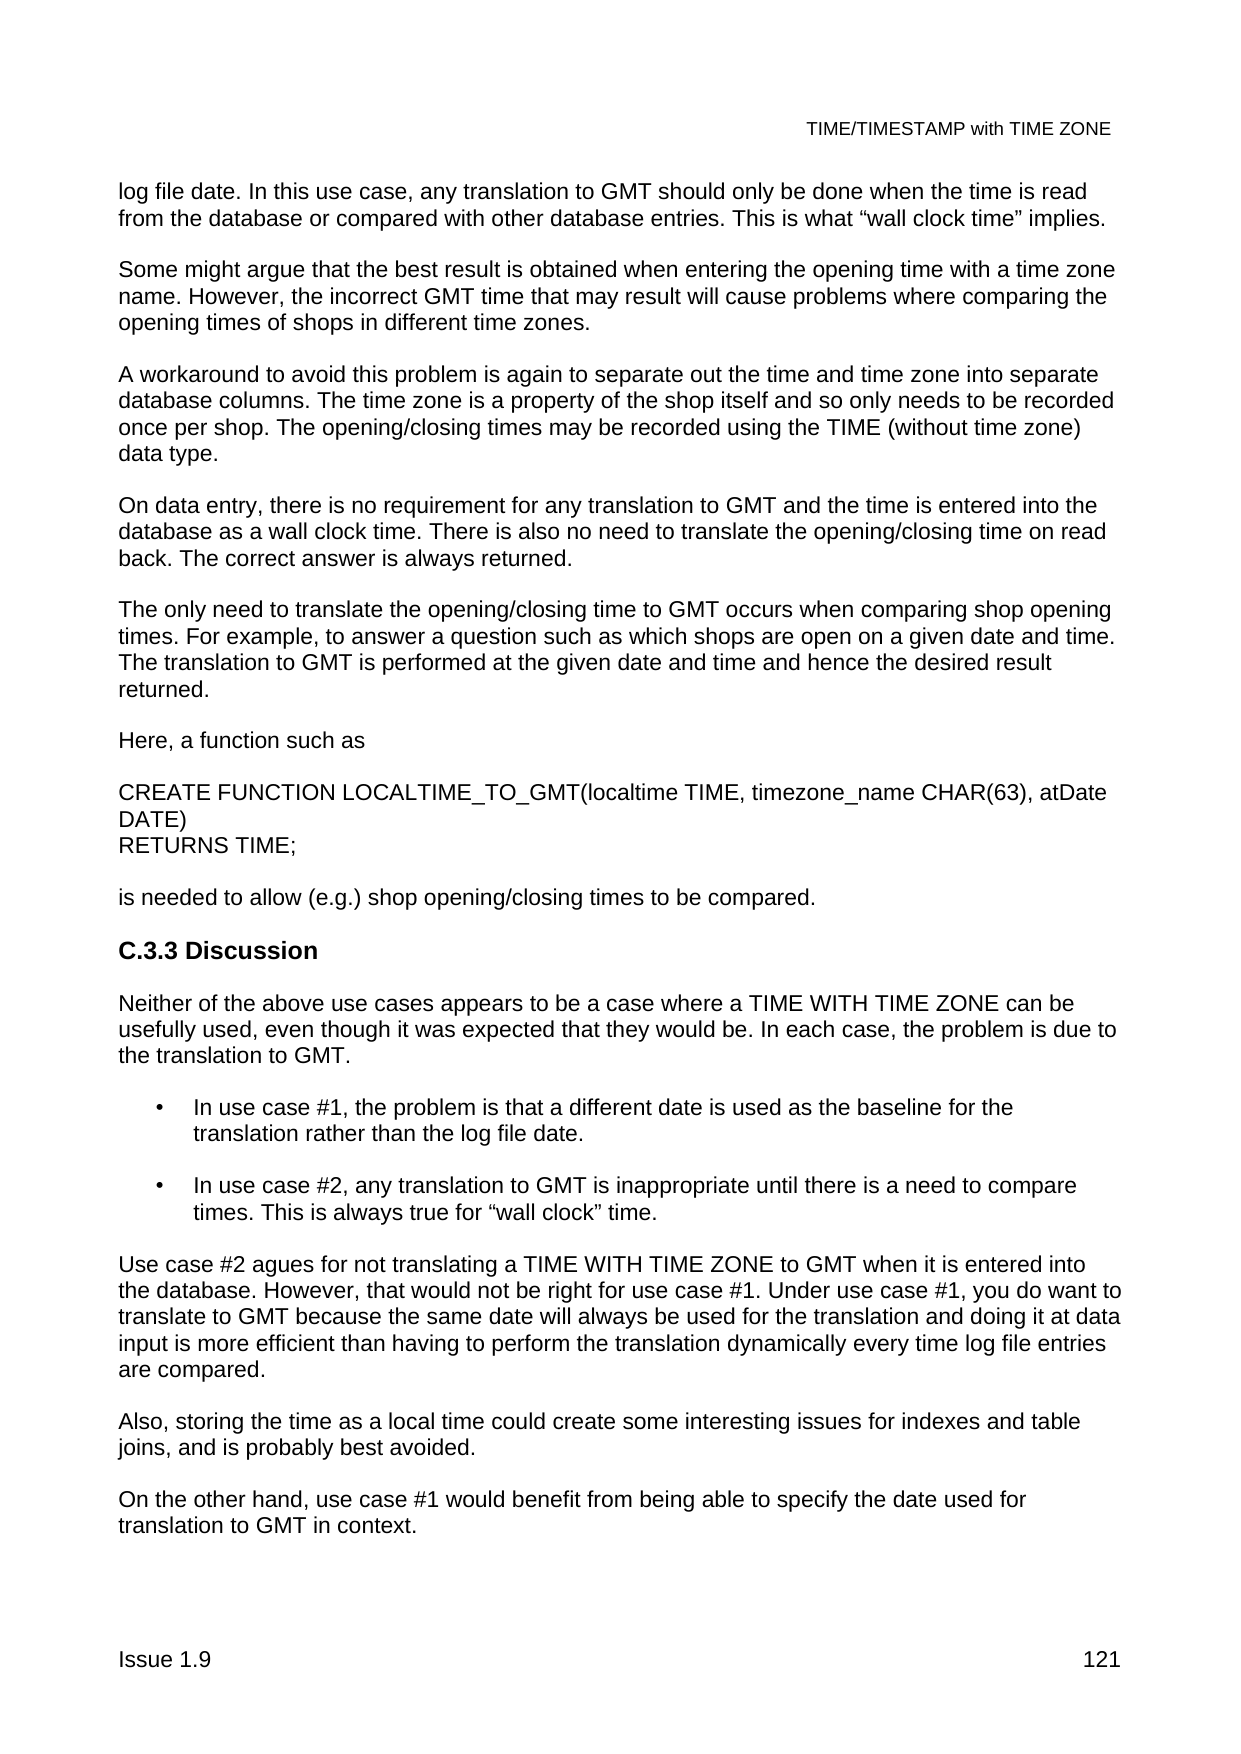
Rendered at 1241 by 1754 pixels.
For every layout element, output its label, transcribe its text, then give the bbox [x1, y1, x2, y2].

list In use case #2, any translation to GMT is inappropriate until there is a need to compare times. This is always true for “wall clock” time. [156, 1172, 1122, 1225]
text Use case #2 agues for not translating a TIME WITH TIME ZONE to GMT when it is entered into the database. However, that would not be right for use case #1. Under use case #1, you do want to translate to GMT because the same date will always be used for the translation and doing it at data input is more efficient than having to perform the translation dynamically every time log file entries are compared. [118, 1251, 1122, 1382]
subtitle Discussion [118, 936, 1122, 964]
text A workaround to avoid this problem is again to separate out the time and time zone into separate database columns. The time zone is a property of the shop itself and so only needs to be recorded once per shop. The opening/closing times may be recorded using the TIME (without time zone) data type. [118, 361, 1122, 466]
text On the other hand, use case #1 would benefit from being able to specify the date used for translation to GMT in context. [118, 1486, 1122, 1539]
text The only need to translate the opening/closing time to GMT occurs when comparing shop opening times. For example, to answer a question such as which shops are open on a given date and time. The translation to GMT is performed at the given date and time and hence the desired result returned. [118, 596, 1122, 702]
text Some might argue that the best result is obtained when entering the opening time with a time zone name. However, the incorrect GMT time that may result will cause problems where comparing the opening times of shops in different time zones. [118, 256, 1122, 335]
text On data entry, there is no requirement for any translation to GMT and the time is entered into the database as a wall clock time. There is also no need to translate the opening/closing time on read back. The correct answer is always returned. [118, 492, 1122, 571]
text Here, a function such as [118, 727, 1122, 754]
text CREATE FUNCTION LOCALTIME_TO_GMT(localtime TIME, timezone_name CHAR(63), atDate DATE) RETURNS TIME; [118, 779, 1122, 858]
text is needed to allow (e.g.) shop opening/closing times to be compared. [118, 884, 1122, 910]
text Neither of the above use cases appears to be a case where a TIME WITH TIME ZONE can be usefully used, even though it was expected that they would be. In each case, the problem is due to the translation to GMT. [118, 989, 1122, 1068]
text log file date. In this use case, any translation to GMT should only be done when the time is read from the database or compared with other database entries. This is what “wall clock time” implies. [118, 178, 1122, 231]
text Also, storing the time as a local time could create some interesting issues for indexes and table joins, and is probably best avoided. [118, 1408, 1122, 1461]
list In use case #1, the problem is that a different date is used as the baseline for the translation rather than the log file date. [156, 1094, 1122, 1147]
